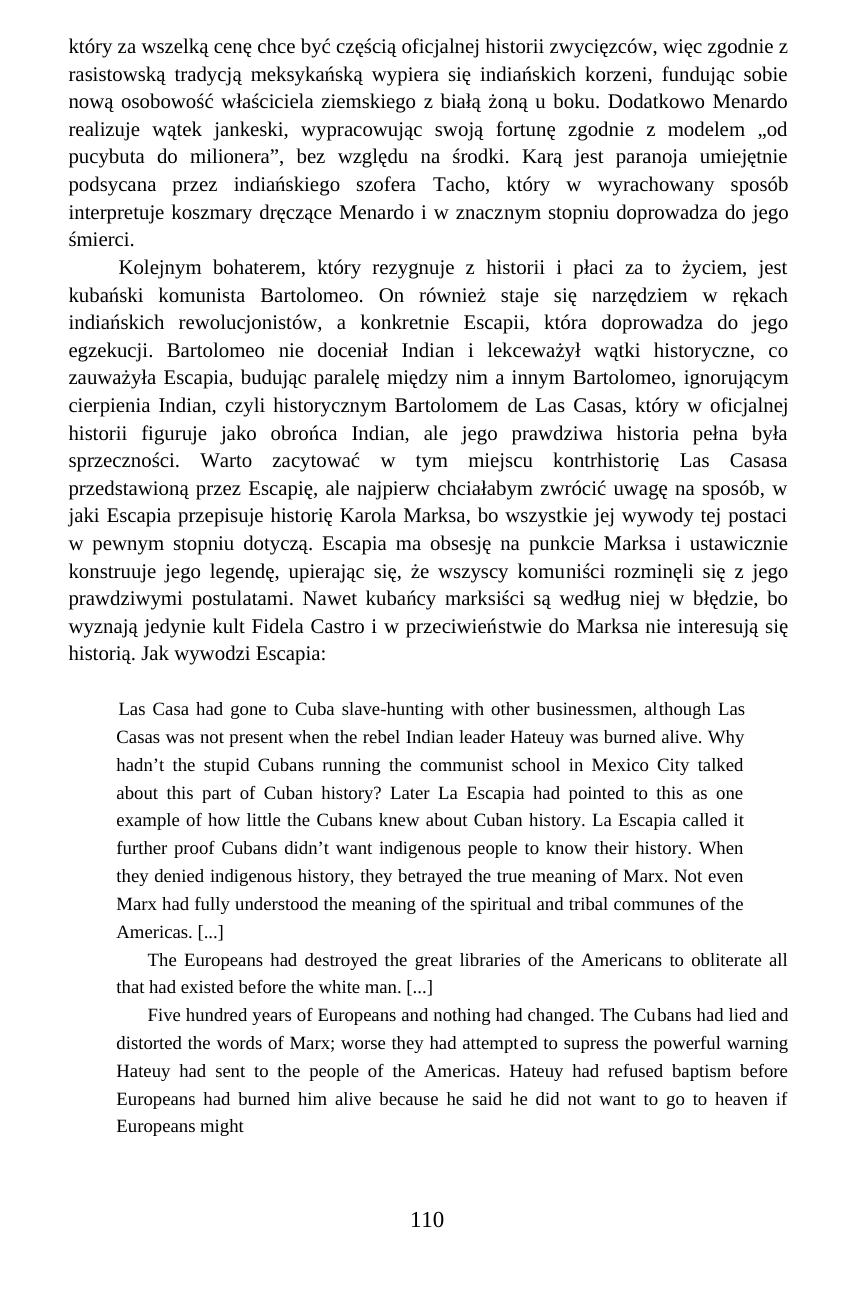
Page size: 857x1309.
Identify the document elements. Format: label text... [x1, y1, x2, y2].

text który za wszelką cenę chce być częścią oficjalnej historii zwycięzców, więc zgodnie z rasistowską tradycją meksykańską wypiera się indiańskich korzeni, fundując sobie nową osobowość właściciela ziemskiego z białą żoną u boku. Dodatkowo Menardo realizuje wątek jankeski, wypracowując swoją fortunę zgodnie z modelem „od pucybuta do milionera”, bez względu na środki. Karą jest paranoja umiejętnie podsycana przez indiańskiego szofera Tacho, który w wyrachowany sposób interpretuje koszmary dręczące Menardo i w znacz­nym stopniu doprowadza do jego śmierci. [68, 34, 789, 251]
text Kolejnym bohaterem, który rezygnuje z historii i płaci za to życiem, jest kubański komunista Bartolomeo. On również staje się narzędziem w rękach indiańskich rewolucjonistów, a konkretnie Escapii, która doprowadza do jego egzekucji. Bartolomeo nie doceniał Indian i lekceważył wątki historyczne, co zauważyła Escapia, budując paralelę między nim a innym Bartolomeo, ignoru­jącym cierpienia Indian, czyli historycznym Bartolomem de Las Casas, który w oficjalnej historii figuruje jako obrońca Indian, ale jego prawdziwa historia pełna była sprzeczności. Warto zacytować w tym miejscu kontrhistorię Las Casasa przedstawioną przez Escapię, ale najpierw chciałabym zwrócić uwagę na sposób, w jaki Escapia przepisuje historię Karola Marksa, bo wszystkie jej wywody tej postaci w pewnym stopniu dotyczą. Escapia ma obsesję na punkcie Marksa i ustawicznie konstruuje jego legendę, upierając się, że wszyscy komu­niści rozminęli się z jego prawdziwymi postulatami. Nawet kubańcy marksiści są według niej w błędzie, bo wyznają jedynie kult Fidela Castro i w przeciwień­stwie do Marksa nie interesują się historią. Jak wywodzi Escapia: [68, 255, 789, 665]
text Five hundred years of Europeans and nothing had changed. The Cu­bans had lied and distorted the words of Marx; worse they had attempt­ed to supress the powerful warning Hateuy had sent to the people of the Americas. Hateuy had refused baptism before Europeans had burned him alive because he said he did not want to go to heaven if Europeans might [116, 1004, 789, 1137]
text 110 [410, 1206, 449, 1232]
text The Europeans had destroyed the great libraries of the Americans to obliterate all that had existed before the white man. [...] [116, 948, 789, 998]
text Las Casa had gone to Cuba slave-hunting with other businessmen, al­though Las Casas was not present when the rebel Indian leader Hateuy was burned alive. Why hadn’t the stupid Cubans running the communist school in Mexico City talked about this part of Cuban history? Later La Escapia had pointed to this as one example of how little the Cubans knew about Cuban history. La Escapia called it further proof Cubans didn’t want indigenous people to know their history. When they denied indigenous history, they betrayed the true meaning of Marx. Not even Marx had ful­ly understood the meaning of the spiritual and tribal communes of the Americas. [...] [116, 698, 745, 942]
